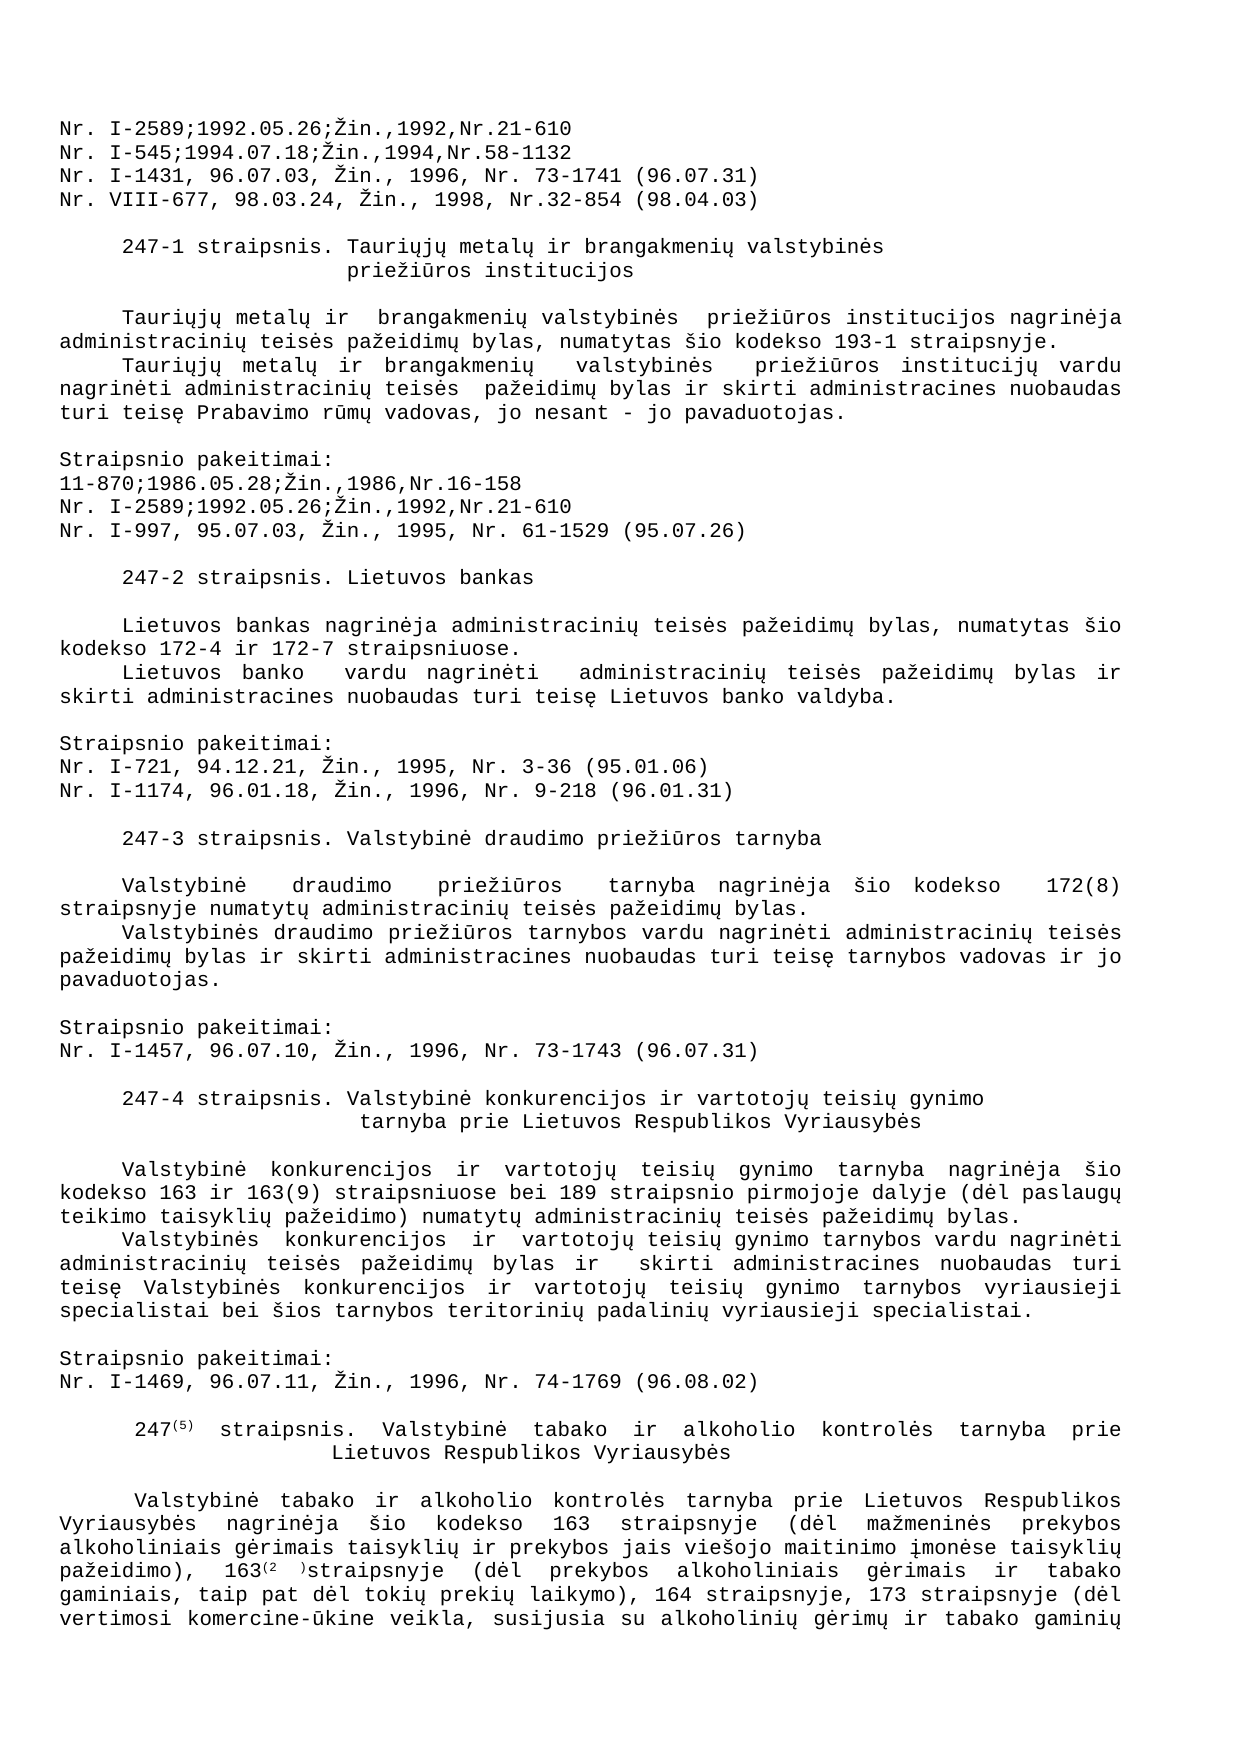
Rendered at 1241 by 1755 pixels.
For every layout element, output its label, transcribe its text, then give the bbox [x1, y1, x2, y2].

text 247-2 straipsnis. Lietuvos bankas [59, 567, 1122, 591]
text Nr. I-545;1994.07.18;Žin.,1994,Nr.58-1132 [59, 142, 1122, 165]
text Straipsnio pakeitimai: [59, 1017, 1122, 1040]
text Nr. I-1174, 96.01.18, Žin., 1996, Nr. 9-218 (96.01.31) [59, 780, 1122, 804]
text 11-870;1986.05.28;Žin.,1986,Nr.16-158 [59, 473, 1122, 496]
text tarnyba prie Lietuvos Respublikos Vyriausybės [59, 1111, 1122, 1135]
text Nr. I-1469, 96.07.11, Žin., 1996, Nr. 74-1769 (96.08.02) [59, 1371, 1122, 1395]
text Valstybinės konkurencijos ir vartotojų teisių gynimo tarnybos vardu nagrinėti administracinių teisės pažeidimų bylas ir skirti administracines nuobaudas turi teisę Valstybinės konkurencijos ir vartotojų teisių gynimo tarnybos vyriausieji specialistai bei šios tarnybos teritorinių padalinių vyriausieji specialistai. [59, 1229, 1122, 1324]
text 247-3 straipsnis. Valstybinė draudimo priežiūros tarnyba [59, 827, 1122, 851]
text Nr. VIII-677, 98.03.24, Žin., 1998, Nr.32-854 (98.04.03) [59, 189, 1122, 213]
text Nr. I-2589;1992.05.26;Žin.,1992,Nr.21-610 [59, 496, 1122, 520]
text Straipsnio pakeitimai: [59, 733, 1122, 757]
text Straipsnio pakeitimai: [59, 449, 1122, 473]
text Nr. I-1431, 96.07.03, Žin., 1996, Nr. 73-1741 (96.07.31) [59, 165, 1122, 189]
text Tauriųjų metalų ir brangakmenių valstybinės priežiūros institucijų vardu nagrinėti administracinių teisės pažeidimų bylas ir skirti administracines nuobaudas turi teisę Prabavimo rūmų vadovas, jo nesant - jo pavaduotojas. [59, 354, 1122, 426]
text Valstybinė konkurencijos ir vartotojų teisių gynimo tarnyba nagrinėja šio kodekso 163 ir 163(9) straipsniuose bei 189 straipsnio pirmojoje dalyje (dėl paslaugų teikimo taisyklių pažeidimo) numatytų administracinių teisės pažeidimų bylas. [59, 1158, 1122, 1229]
text Lietuvos bankas nagrinėja administracinių teisės pažeidimų bylas, numatytas šio kodekso 172-4 ir 172-7 straipsniuose. [59, 615, 1122, 662]
text Valstybinė draudimo priežiūros tarnyba nagrinėja šio kodekso 172(8) straipsnyje numatytų administracinių teisės pažeidimų bylas. [59, 875, 1122, 922]
text Tauriųjų metalų ir brangakmenių valstybinės priežiūros institucijos nagrinėja administracinių teisės pažeidimų bylas, numatytas šio kodekso 193-1 straipsnyje. [59, 307, 1122, 354]
text Nr. I-1457, 96.07.10, Žin., 1996, Nr. 73-1743 (96.07.31) [59, 1040, 1122, 1064]
text 247(5) straipsnis. Valstybinė tabako ir alkoholio kontrolės tarnyba prie Lietuvos Respublikos Vyriausybės [134, 1419, 1122, 1466]
text Valstybinės draudimo priežiūros tarnybos vardu nagrinėti administracinių teisės pažeidimų bylas ir skirti administracines nuobaudas turi teisę tarnybos vadovas ir jo pavaduotojas. [59, 922, 1122, 993]
text Lietuvos banko vardu nagrinėti administracinių teisės pažeidimų bylas ir skirti administracines nuobaudas turi teisę Lietuvos banko valdyba. [59, 662, 1122, 709]
text Nr. I-997, 95.07.03, Žin., 1995, Nr. 61-1529 (95.07.26) [59, 520, 1122, 544]
text 247-1 straipsnis. Tauriųjų metalų ir brangakmenių valstybinės [59, 236, 1122, 260]
text Nr. I-2589;1992.05.26;Žin.,1992,Nr.21-610 [59, 118, 1122, 142]
text 247-4 straipsnis. Valstybinė konkurencijos ir vartotojų teisių gynimo [59, 1088, 1122, 1111]
text Straipsnio pakeitimai: [59, 1348, 1122, 1371]
text Valstybinė tabako ir alkoholio kontrolės tarnyba prie Lietuvos Respublikos Vyriausybės nagrinėja šio kodekso 163 straipsnyje (dėl mažmeninės prekybos alkoholiniais gėrimais taisyklių ir prekybos jais viešojo maitinimo įmonėse taisyklių pažeidimo), 163(2 )straipsnyje (dėl prekybos alkoholiniais gėrimais ir tabako gaminiais, taip pat dėl tokių prekių laikymo), 164 straipsnyje, 173 straipsnyje (dėl vertimosi komercine-ūkine veikla, susijusia su alkoholinių gėrimų ir tabako gaminių [59, 1489, 1122, 1631]
text Nr. I-721, 94.12.21, Žin., 1995, Nr. 3-36 (95.01.06) [59, 757, 1122, 780]
text priežiūros institucijos [59, 260, 1122, 284]
